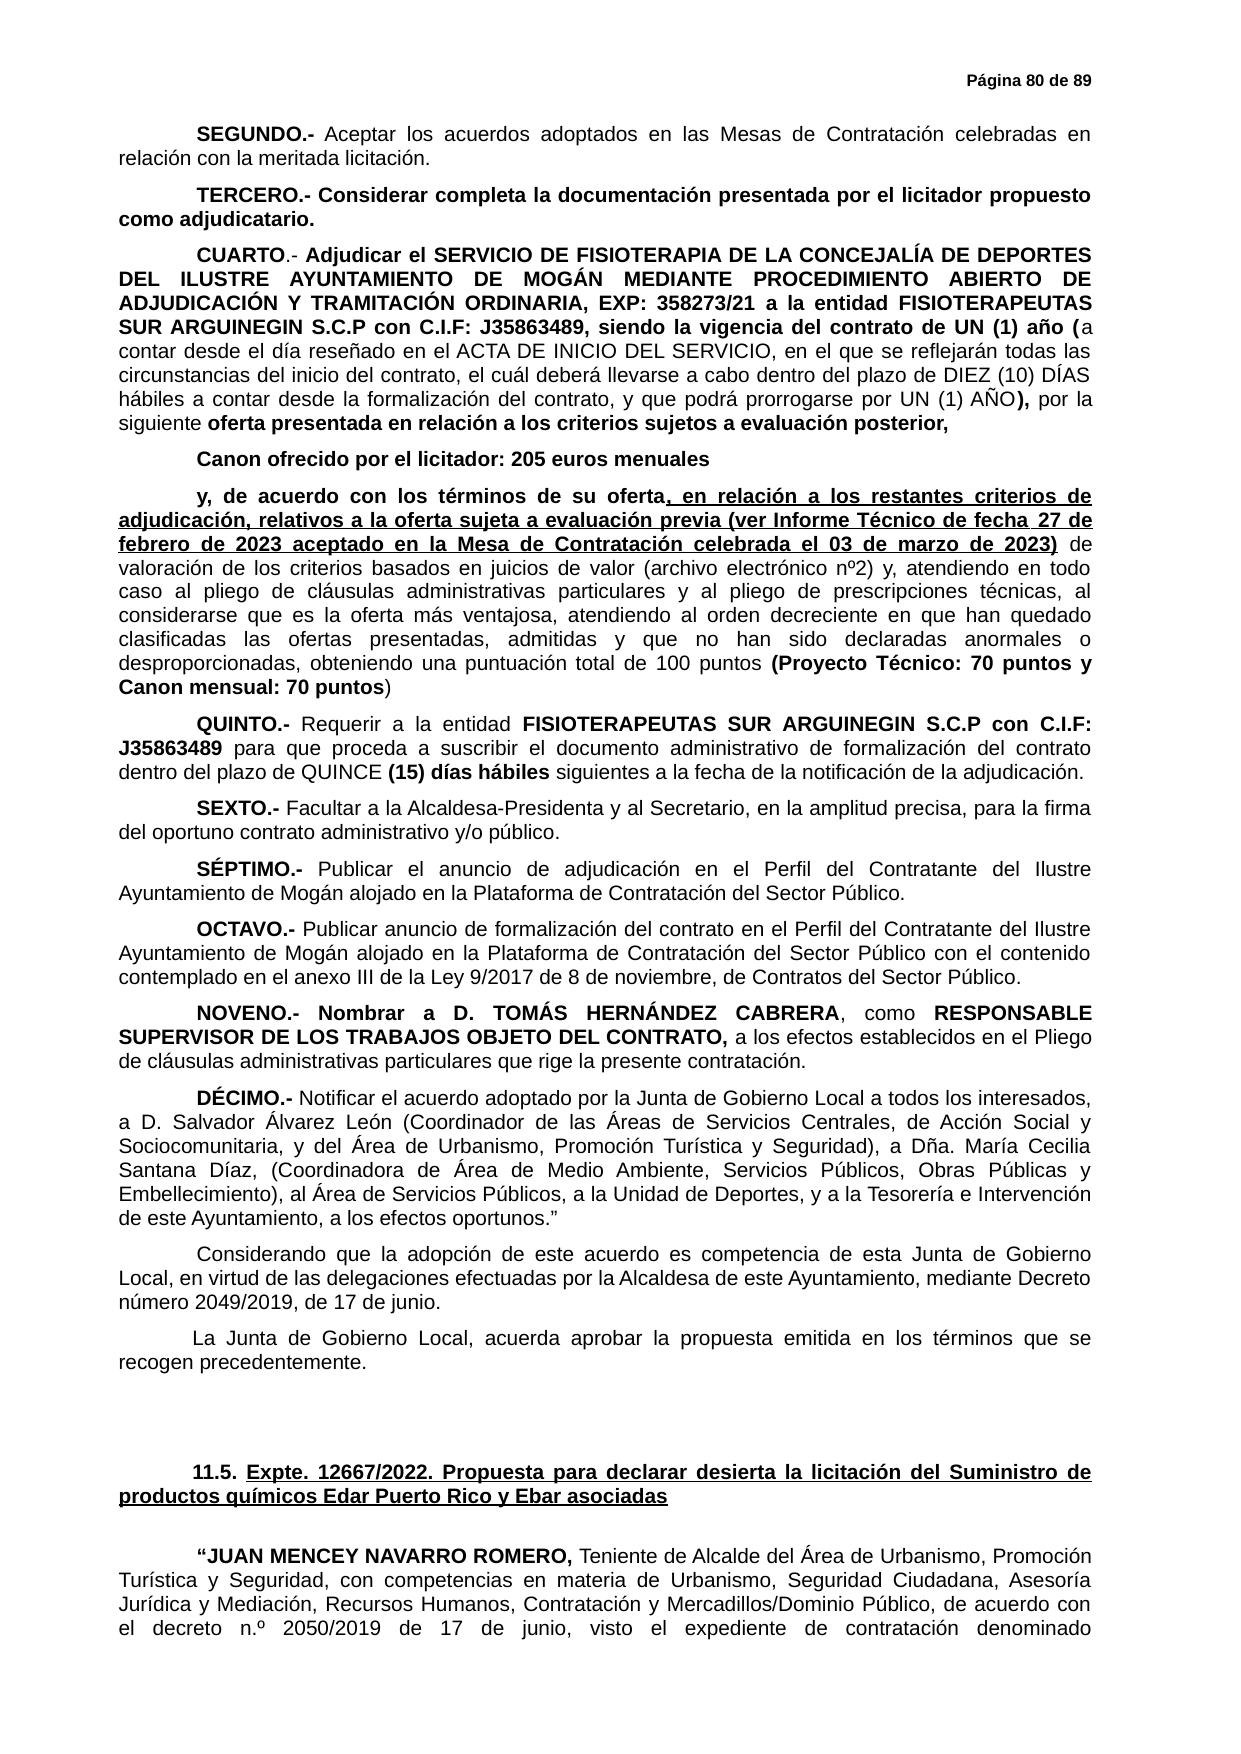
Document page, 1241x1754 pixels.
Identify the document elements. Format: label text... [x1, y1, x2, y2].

text SEGUNDO.- Aceptar los acuerdos adoptados en las Mesas de Contratación celebradas en relación con la meritada licitación. [118, 122, 1092, 170]
text Canon ofrecido por el licitador: 205 euros menuales [118, 447, 1092, 471]
text 11.5. Expte. 12667/2022. Propuesta para declarar desierta la licitación del Suministro de productos químicos Edar Puerto Rico y Ebar asociadas [118, 1459, 1092, 1507]
text “JUAN MENCEY NAVARRO ROMERO, Teniente de Alcalde del Área de Urbanismo, Promoción Turística y Seguridad, con competencias en materia de Urbanismo, Seguridad Ciudadana, Asesoría Jurídica y Mediación, Recursos Humanos, Contratación y Mercadillos/Dominio Público, de acuerdo con el decreto n.º 2050/2019 de 17 de junio, visto el expediente de contratación denominado [118, 1544, 1092, 1640]
text TERCERO.- Considerar completa la documentación presentada por el licitador propuesto como adjudicatario. [118, 182, 1092, 230]
text La Junta de Gobierno Local, acuerda aprobar la propuesta emitida en los términos que se recogen precedentemente. [118, 1326, 1092, 1374]
text OCTAVO.- Publicar anuncio de formalización del contrato en el Perfil del Contratante del Ilustre Ayuntamiento de Mogán alojado en la Plataforma de Contratación del Sector Público con el contenido contemplado en el anexo III de la Ley 9/2017 de 8 de noviembre, de Contratos del Sector Público. [118, 917, 1092, 989]
text SEXTO.- Facultar a la Alcaldesa-Presidenta y al Secretario, en la amplitud precisa, para la firma del oportuno contrato administrativo y/o público. [118, 796, 1092, 844]
text SÉPTIMO.- Publicar el anuncio de adjudicación en el Perfil del Contratante del Ilustre Ayuntamiento de Mogán alojado en la Plataforma de Contratación del Sector Público. [118, 856, 1092, 904]
text y, de acuerdo con los términos de su oferta, en relación a los restantes criterios de adjudicación, relativos a la oferta sujeta a evaluación previa (ver Informe Técnico de fecha 27 de [118, 483, 1092, 528]
text QUINTO.- Requerir a la entidad FISIOTERAPEUTAS SUR ARGUINEGIN S.C.P con C.I.F: J35863489 para que proceda a suscribir el documento administrativo de formalización del contrato dentro del plazo de QUINCE (15) días hábiles siguientes a la fecha de la notificación de la adjudicación. [118, 712, 1092, 783]
text DÉCIMO.- Notificar el acuerdo adoptado por la Junta de Gobierno Local a todos los interesados, a D. Salvador Álvarez León (Coordinador de las Áreas de Servicios Centrales, de Acción Social y Sociocomunitaria, y del Área de Urbanismo, Promoción Turística y Seguridad), a Dña. María Cecilia Santana Díaz, (Coordinadora de Área de Medio Ambiente, Servicios Públicos, Obras Públicas y Embellecimiento), al Área de Servicios Públicos, a la Unidad de Deportes, y a la Tesorería e Intervención de este Ayuntamiento, a los efectos oportunos.” [118, 1086, 1092, 1229]
text CUARTO.- Adjudicar el SERVICIO DE FISIOTERAPIA DE LA CONCEJALÍA DE DEPORTES DEL ILUSTRE AYUNTAMIENTO DE MOGÁN MEDIANTE PROCEDIMIENTO ABIERTO DE ADJUDICACIÓN Y TRAMITACIÓN ORDINARIA, EXP: 358273/21 a la entidad FISIOTERAPEUTAS SUR ARGUINEGIN S.C.P con C.I.F: J35863489, siendo la vigencia del contrato de UN (1) año (a contar desde el día reseñado en el ACTA DE INICIO DEL SERVICIO, en el que se reflejarán todas las circunstancias del inicio del contrato, el cuál deberá llevarse a cabo dentro del plazo de DIEZ (10) DÍAS hábiles a contar desde la formalización del contrato, y que podrá prorrogarse por UN (1) AÑO), por la siguiente oferta presentada en relación a los criterios sujetos a evaluación posterior, [118, 243, 1092, 434]
text NOVENO.- Nombrar a D. TOMÁS HERNÁNDEZ CABRERA, como RESPONSABLE SUPERVISOR DE LOS TRABAJOS OBJETO DEL CONTRATO, a los efectos establecidos en el Pliego de cláusulas administrativas particulares que rige la presente contratación. [118, 1001, 1092, 1073]
text febrero de 2023 aceptado en la Mesa de Contratación celebrada el 03 de marzo de 2023) de valoración de los criterios basados en juicios de valor (archivo electrónico nº2) y, atendiendo en todo caso al pliego de cláusulas administrativas particulares y al pliego de prescripciones técnicas, al considerarse que es la oferta más ventajosa, atendiendo al orden decreciente en que han quedado clasificadas las ofertas presentadas, admitidas y que no han sido declaradas anormales o desproporcionadas, obteniendo una puntuación total de 100 puntos (Proyecto Técnico: 70 puntos y Canon mensual: 70 puntos) [118, 529, 1092, 699]
text Considerando que la adopción de este acuerdo es competencia de esta Junta de Gobierno Local, en virtud de las delegaciones efectuadas por la Alcaldesa de este Ayuntamiento, mediante Decreto número 2049/2019, de 17 de junio. [118, 1242, 1092, 1314]
